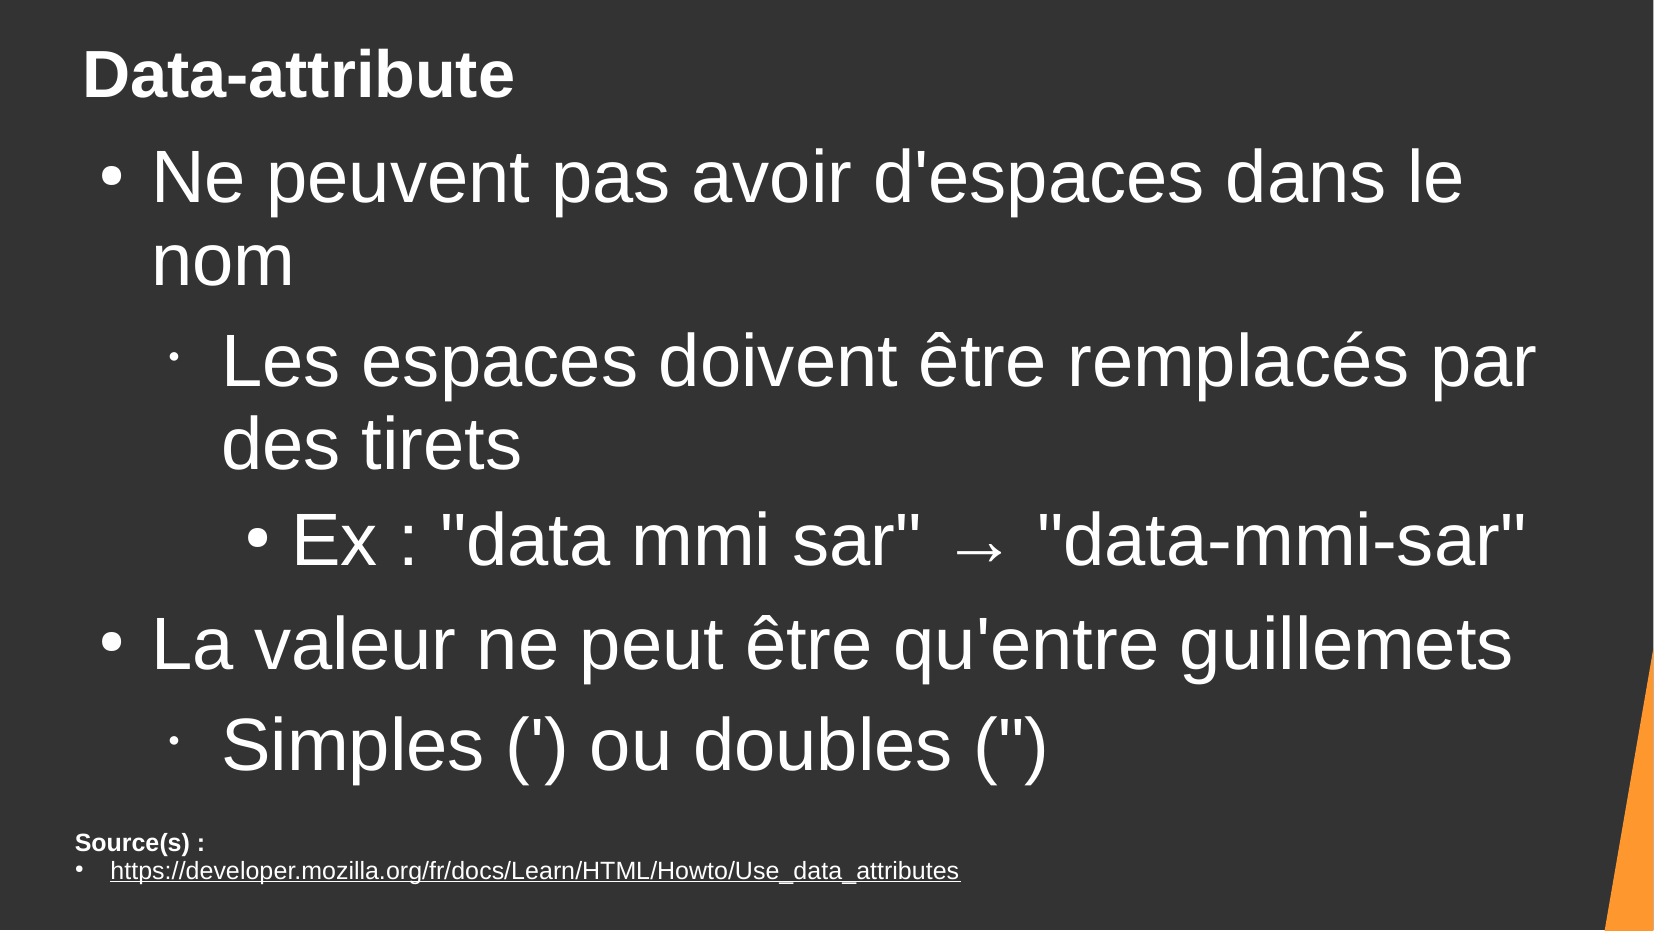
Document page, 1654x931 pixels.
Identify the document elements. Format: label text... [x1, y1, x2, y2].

text_box Source(s) : https://developer.mozilla.org/fr/docs/Learn/HTML/Howto/Use_data_attributes [60, 820, 1583, 920]
title Data-attribute [82, 37, 1571, 114]
text_box [1604, 644, 1654, 931]
list Ne peuvent pas avoir d'espaces dans le nom Les espaces doivent être remplacés par des tirets Ex : "data mmi sar" → "data-mmi-sar" La valeur ne peut être qu'entre guillemets Simples (') ou doubles (") [80, 135, 1620, 792]
